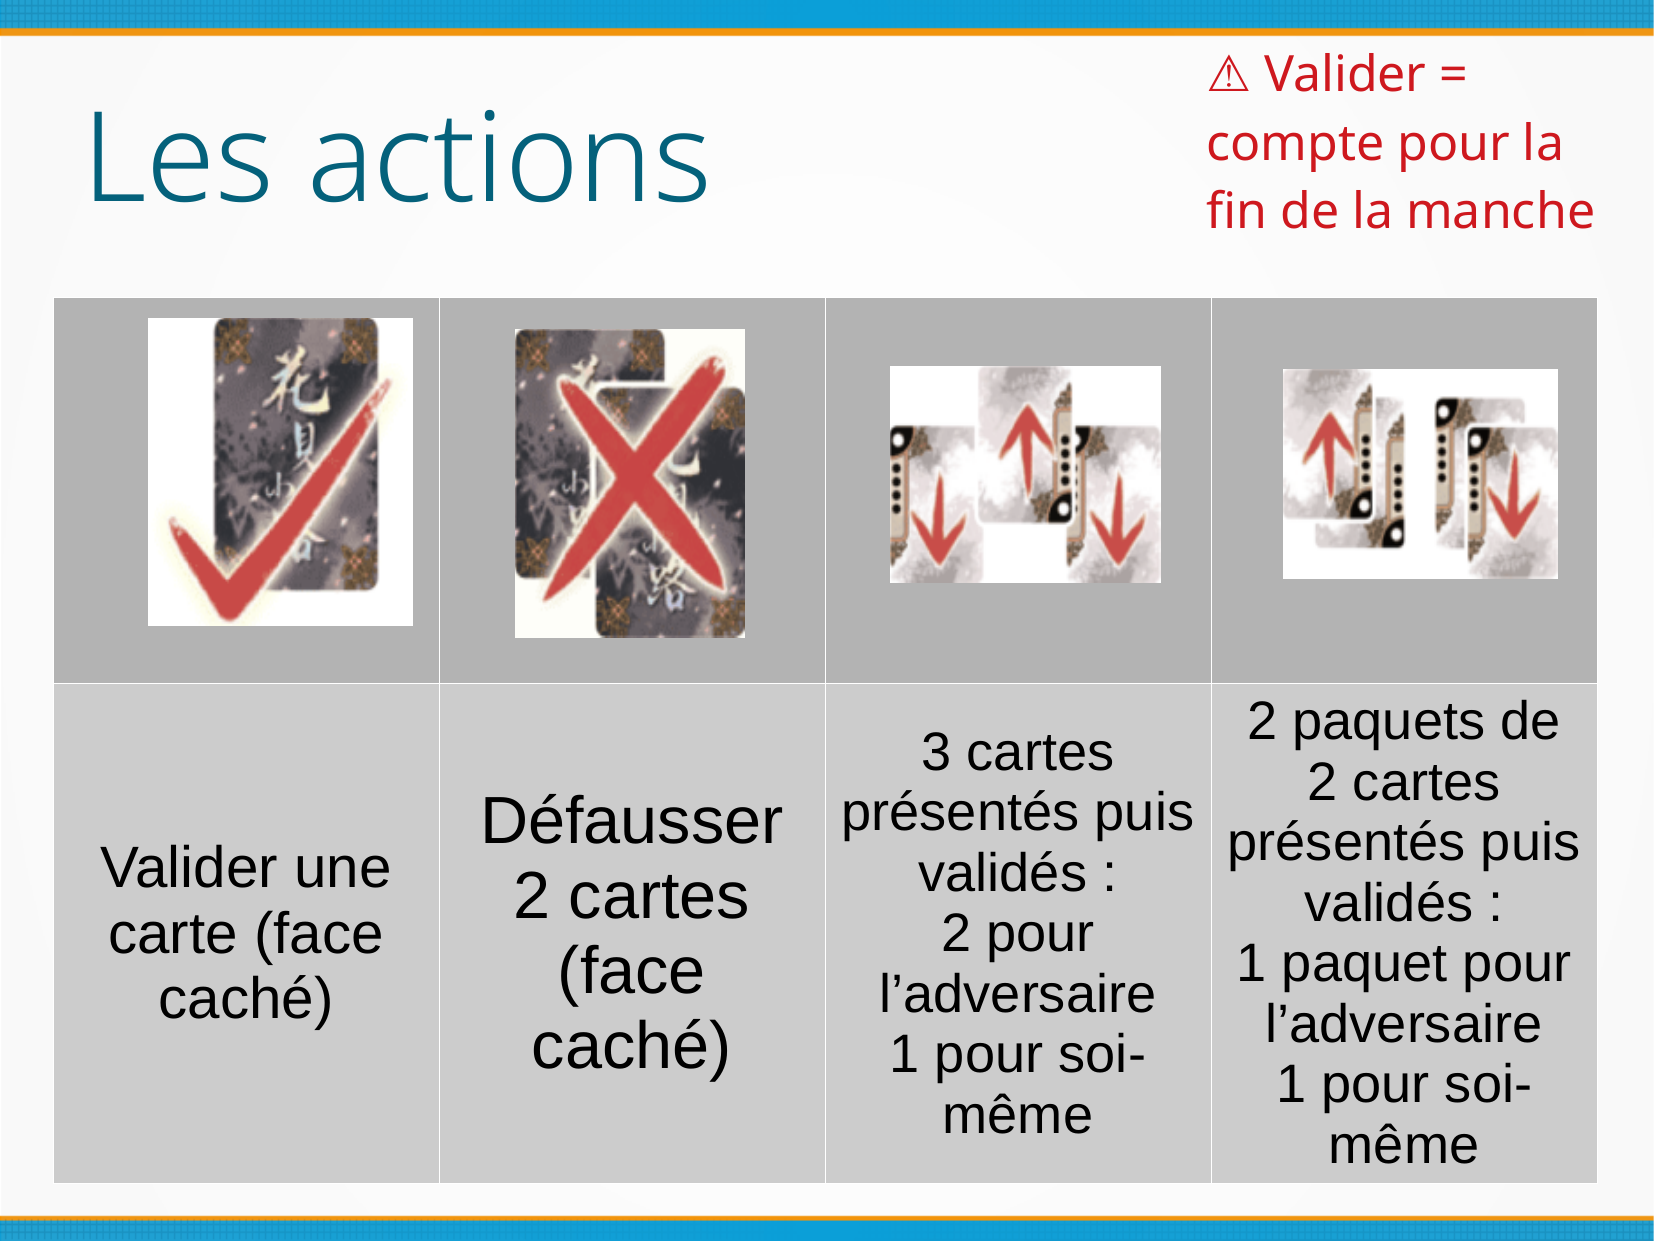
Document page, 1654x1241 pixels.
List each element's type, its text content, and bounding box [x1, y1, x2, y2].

table_cell 3 cartes présentés puis validés : 2 pour l’adversaire 1 pour soi-même [826, 684, 1211, 1183]
title Les actions [82, 49, 1200, 257]
table_cell 2 paquets de 2 cartes présentés puis validés : 1 paquet pour l’adversaire 1 pour soi-même [1212, 684, 1597, 1183]
table_header [440, 298, 825, 683]
picture [0, 0, 1654, 1241]
text_box ⚠ Valider = compte pour la fin de la manche [1200, 25, 1638, 257]
table_header [826, 298, 1211, 683]
table_cell Défausser 2 cartes (face caché) [440, 684, 825, 1183]
table_header [54, 298, 439, 683]
table_cell Valider une carte (face caché) [54, 684, 439, 1183]
table_header [1212, 298, 1597, 683]
